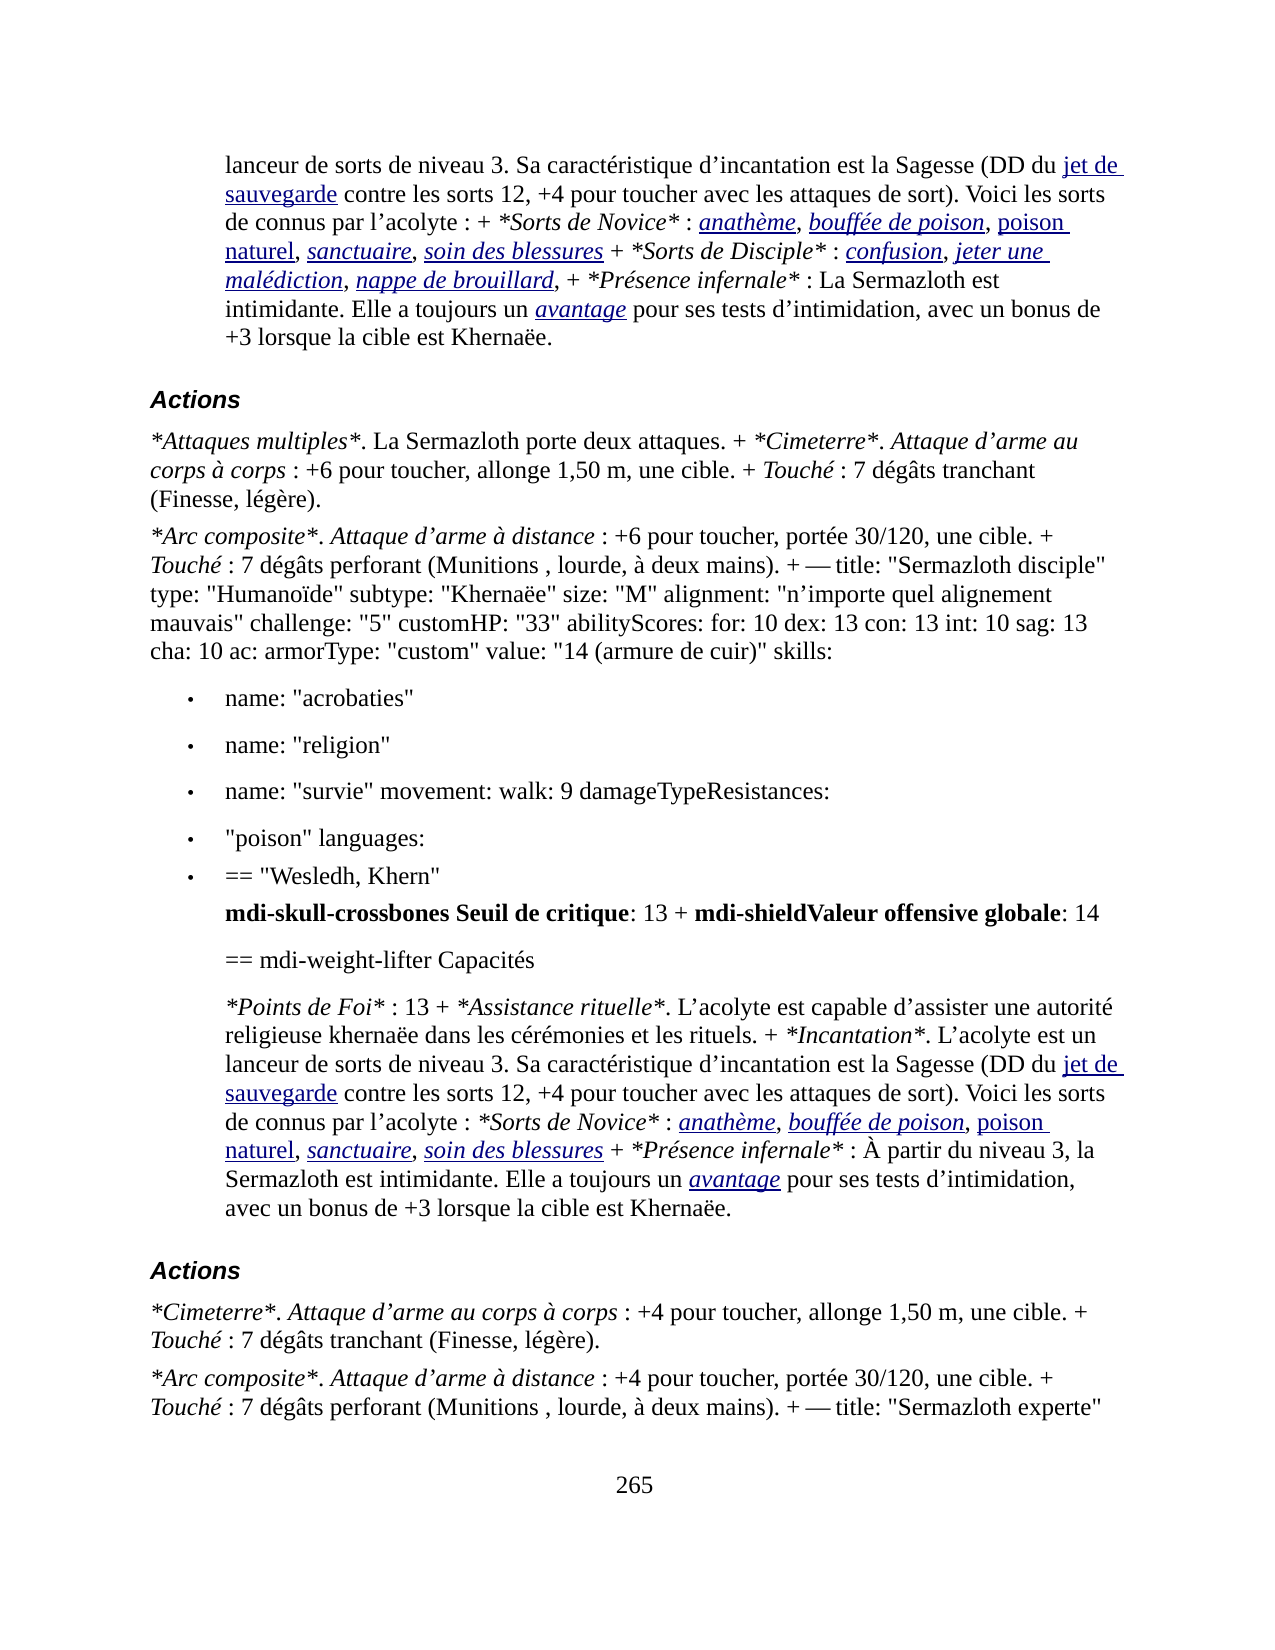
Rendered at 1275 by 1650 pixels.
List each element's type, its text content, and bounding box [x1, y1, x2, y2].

list name: "survie" movement: walk: 9 damageTypeResistances: [187, 776, 1125, 805]
list name: "religion" [187, 730, 1125, 758]
subtitle Actions [150, 385, 1125, 414]
text *Cimeterre*. Attaque d’arme au corps à corps : +4 pour toucher, allonge 1,50 m, une cible. + Touché : 7 dégâts tranchant (Finesse, légère). [150, 1297, 1125, 1354]
text *Arc composite*. Attaque d’arme à distance : +4 pour toucher, portée 30/120, une cible. + Touché : 7 dégâts perforant (Munitions , lourde, à deux mains). + — title: "Sermazloth experte" [150, 1363, 1125, 1421]
list == mdi-weight-lifter Capacités [187, 945, 1125, 974]
subtitle Actions [150, 1256, 1125, 1284]
list "poison" languages: [187, 823, 1125, 852]
list name: "acrobaties" [187, 683, 1125, 712]
text *Attaques multiples*. La Sermazloth porte deux attaques. + *Cimeterre*. Attaque d’arme au corps à corps : +6 pour toucher, allonge 1,50 m, une cible. + Touché : 7 dégâts tranchant (Finesse, légère). [150, 426, 1125, 512]
text *Arc composite*. Attaque d’arme à distance : +6 pour toucher, portée 30/120, une cible. + Touché : 7 dégâts perforant (Munitions , lourde, à deux mains). + — title: "Sermazloth disciple" type: "Humanoïde" subtype: "Khernaëe" size: "M" alignment: "n’importe quel alignement mauvais" challenge: "5" customHP: "33" abilityScores: for: 10 dex: 13 con: 13 int: 10 sag: 13 cha: 10 ac: armorType: "custom" value: "14 (armure de cuir)" skills: [150, 521, 1125, 665]
list == "Wesledh, Khern" [187, 861, 1125, 889]
list lanceur de sorts de niveau 3. Sa caractéristique d’incantation est la Sagesse (DD du jet de sauvegarde contre les sorts 12, +4 pour toucher avec les attaques de sort). Voici les sorts de connus par l’acolyte : + *Sorts de Novice* : anathème, bouffée de poison, poison naturel, sanctuaire, soin des blessures + *Sorts de Disciple* : confusion, jeter une malédiction, nappe de brouillard, + *Présence infernale* : La Sermazloth est intimidante. Elle a toujours un avantage pour ses tests d’intimidation, avec un bonus de +3 lorsque la cible est Khernaëe. [187, 150, 1125, 351]
list mdi-skull-crossbones Seuil de critique: 13 + mdi-shieldValeur offensive globale: 14 [187, 898, 1125, 927]
list *Points de Foi* : 13 + *Assistance rituelle*. L’acolyte est capable d’assister une autorité religieuse khernaëe dans les cérémonies et les rituels. + *Incantation*. L’acolyte est un lanceur de sorts de niveau 3. Sa caractéristique d’incantation est la Sagesse (DD du jet de sauvegarde contre les sorts 12, +4 pour toucher avec les attaques de sort). Voici les sorts de connus par l’acolyte : *Sorts de Novice* : anathème, bouffée de poison, poison naturel, sanctuaire, soin des blessures + *Présence infernale* : À partir du niveau 3, la Sermazloth est intimidante. Elle a toujours un avantage pour ses tests d’intimidation, avec un bonus de +3 lorsque la cible est Khernaëe. [187, 992, 1125, 1222]
